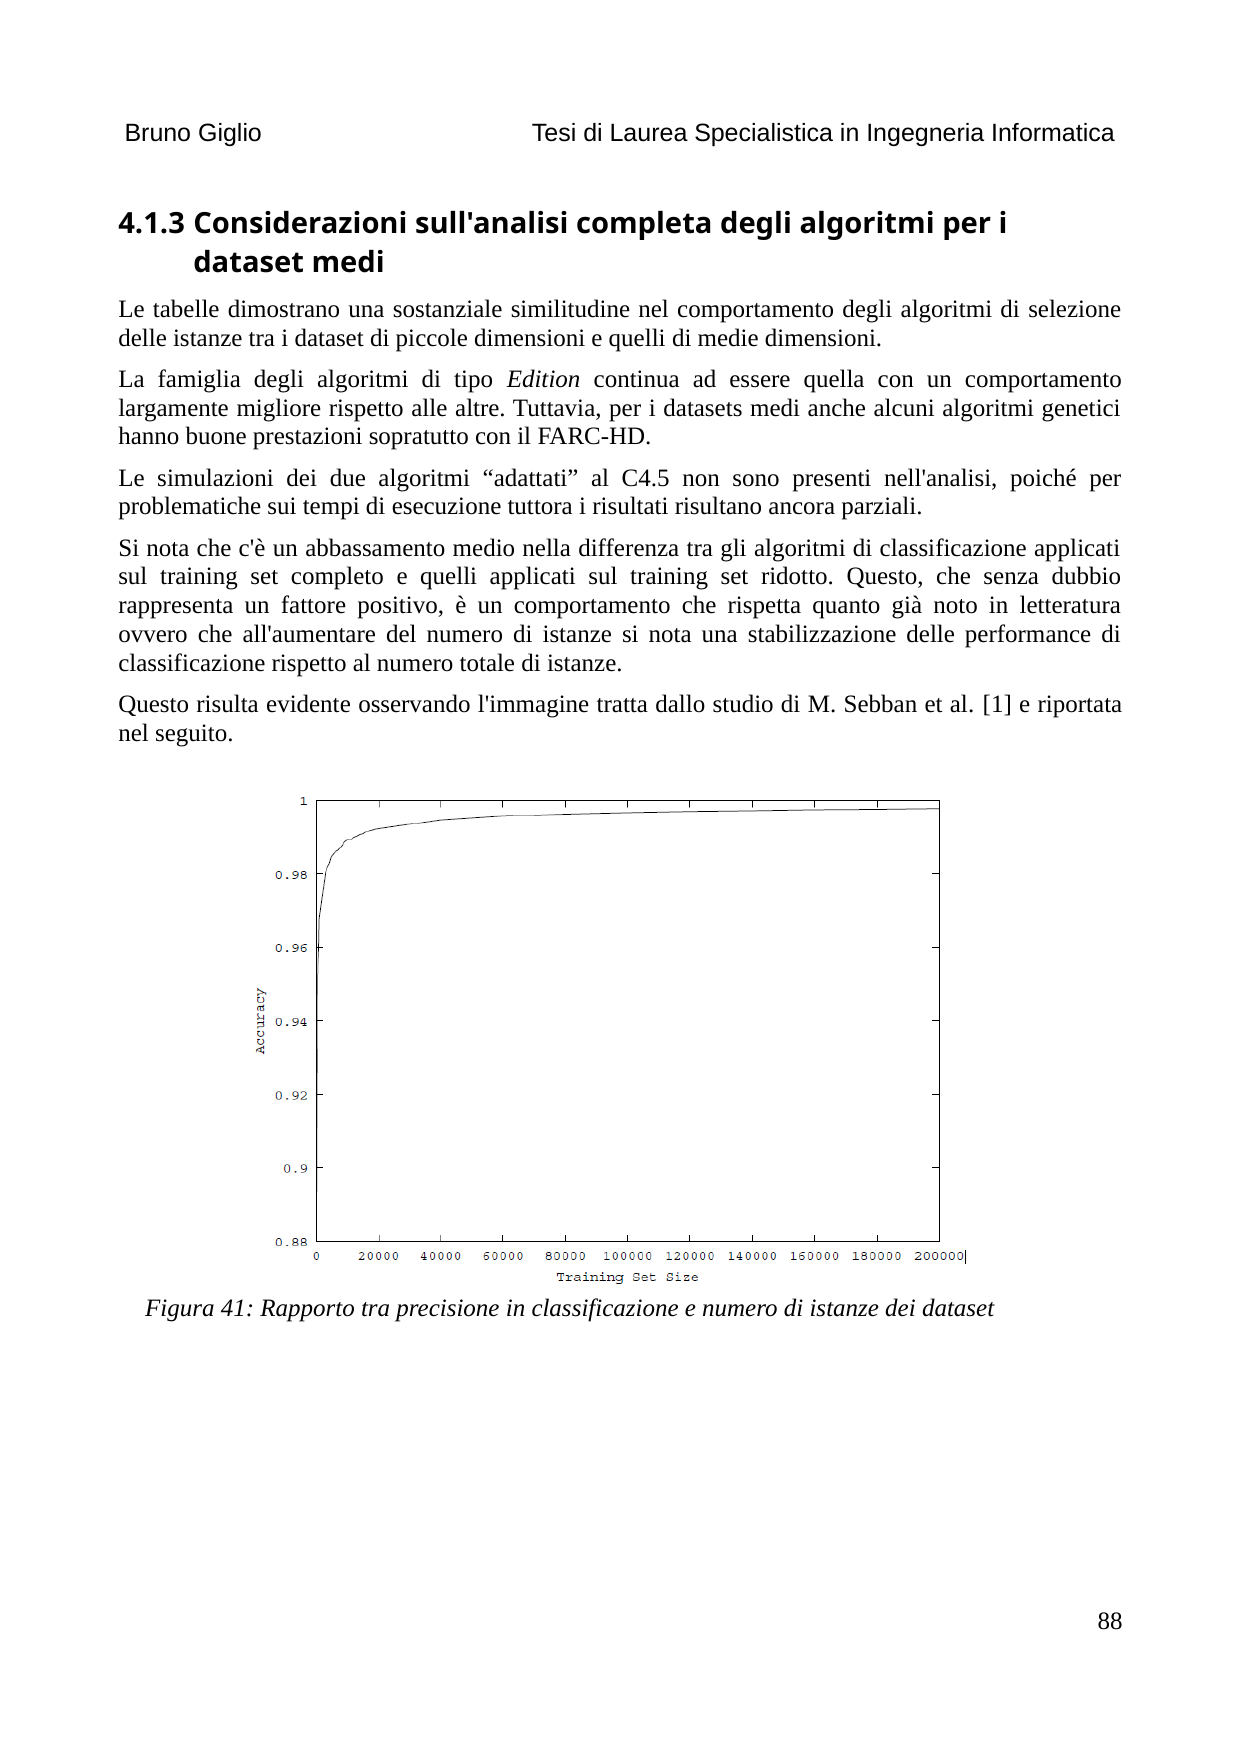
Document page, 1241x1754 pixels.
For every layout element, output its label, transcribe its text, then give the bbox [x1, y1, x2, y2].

text Questo risulta evidente osservando l'immagine tratta dallo studio di M. Sebban et al. [1] e riportata nel seguito. [118, 689, 1122, 746]
subtitle Considerazioni sull'analisi completa degli algoritmi per i dataset medi [118, 202, 1122, 281]
text Le tabelle dimostrano una sostanziale similitudine nel comportamento degli algoritmi di selezione delle istanze tra i dataset di piccole dimensioni e quelli di medie dimensioni. [118, 294, 1122, 351]
text Figura 41: Rapporto tra precisione in classificazione e numero di istanze dei dataset [145, 776, 1068, 1322]
picture [230, 775, 984, 1294]
text Le simulazioni dei due algoritmi “adattati” al C4.5 non sono presenti nell'analisi, poiché per problematiche sui tempi di esecuzione tuttora i risultati risultano ancora parziali. [118, 463, 1122, 520]
text La famiglia degli algoritmi di tipo Edition continua ad essere quella con un comportamento largamente migliore rispetto alle altre. Tuttavia, per i datasets medi anche alcuni algoritmi genetici hanno buone prestazioni sopratutto con il FARC-HD. [118, 364, 1122, 450]
text Si nota che c'è un abbassamento medio nella differenza tra gli algoritmi di classificazione applicati sul training set completo e quelli applicati sul training set ridotto. Questo, che senza dubbio rappresenta un fattore positivo, è un comportamento che rispetta quanto già noto in letteratura ovvero che all'aumentare del numero di istanze si nota una stabilizzazione delle performance di classificazione rispetto al numero totale di istanze. [118, 533, 1122, 676]
